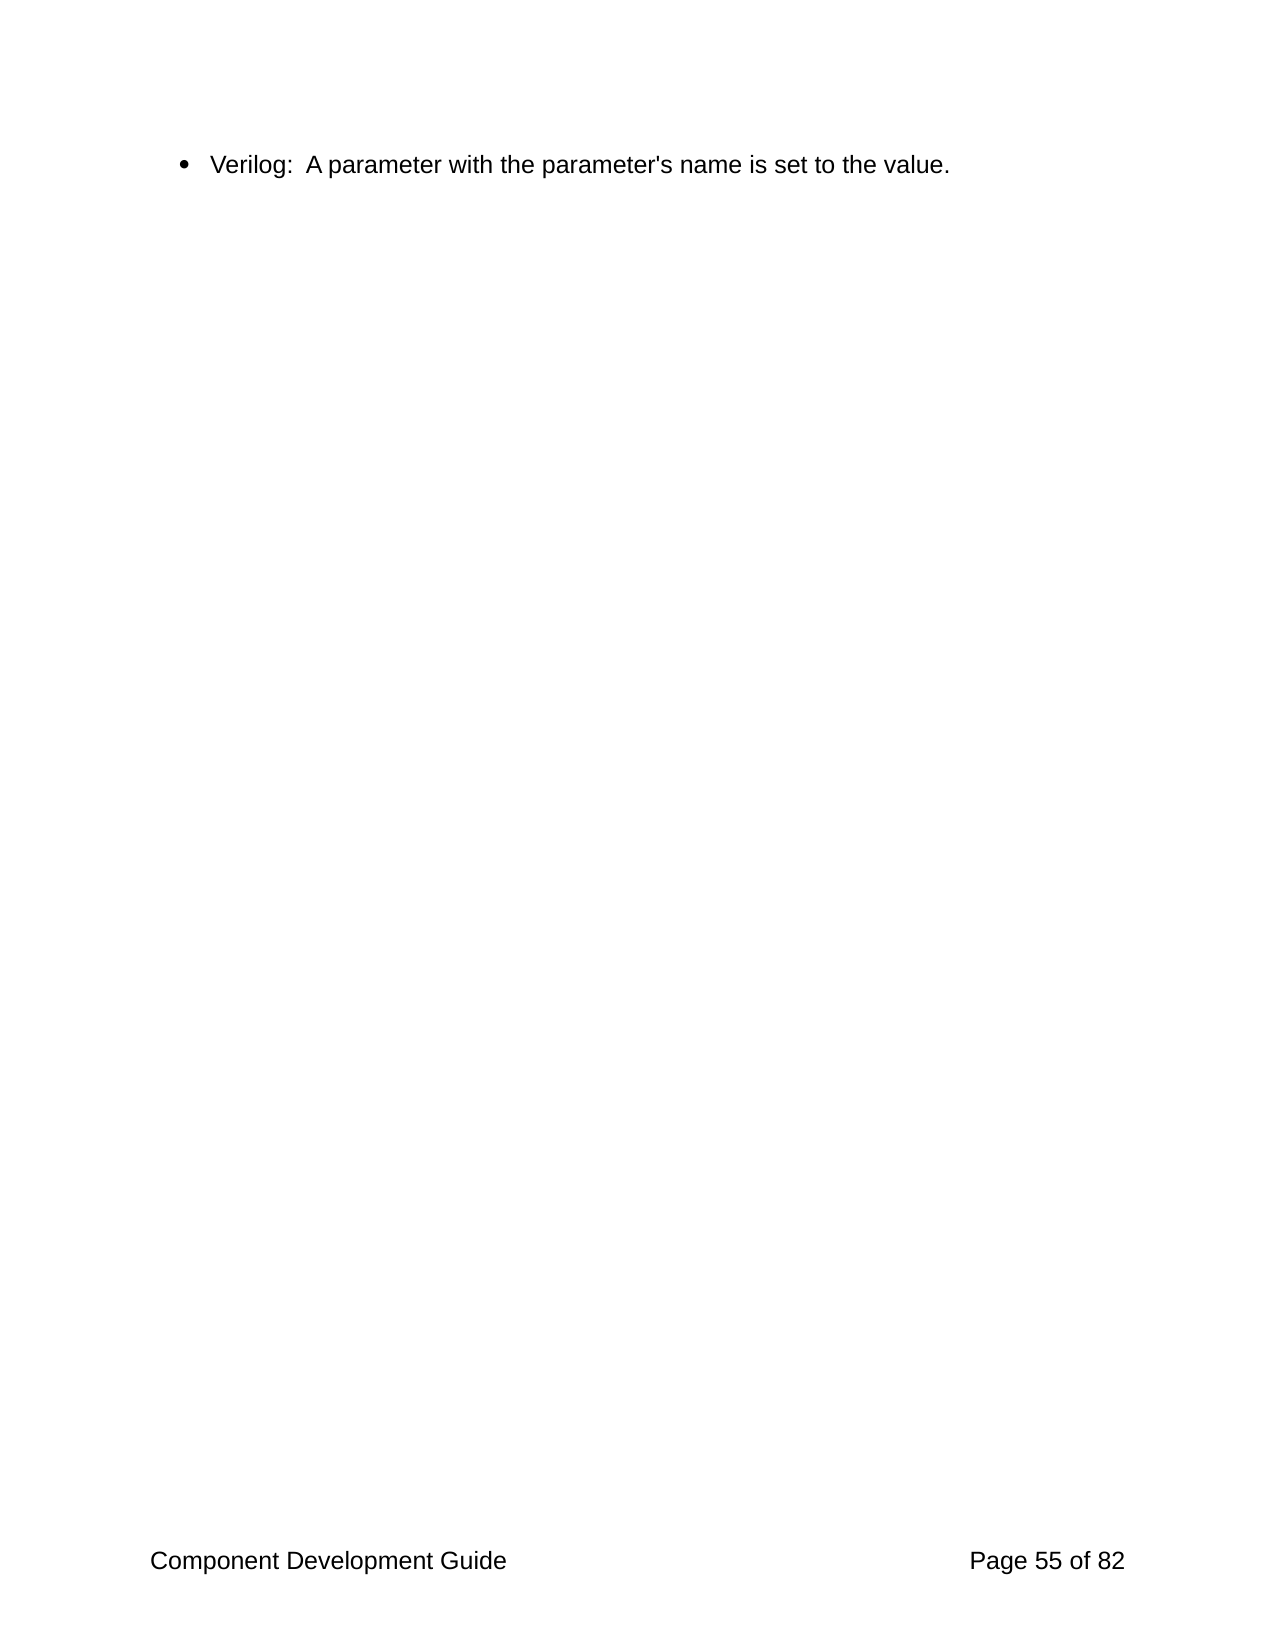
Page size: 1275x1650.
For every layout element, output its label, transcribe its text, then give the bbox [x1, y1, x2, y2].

list Verilog: A parameter with the parameter's name is set to the value. [180, 150, 1125, 179]
